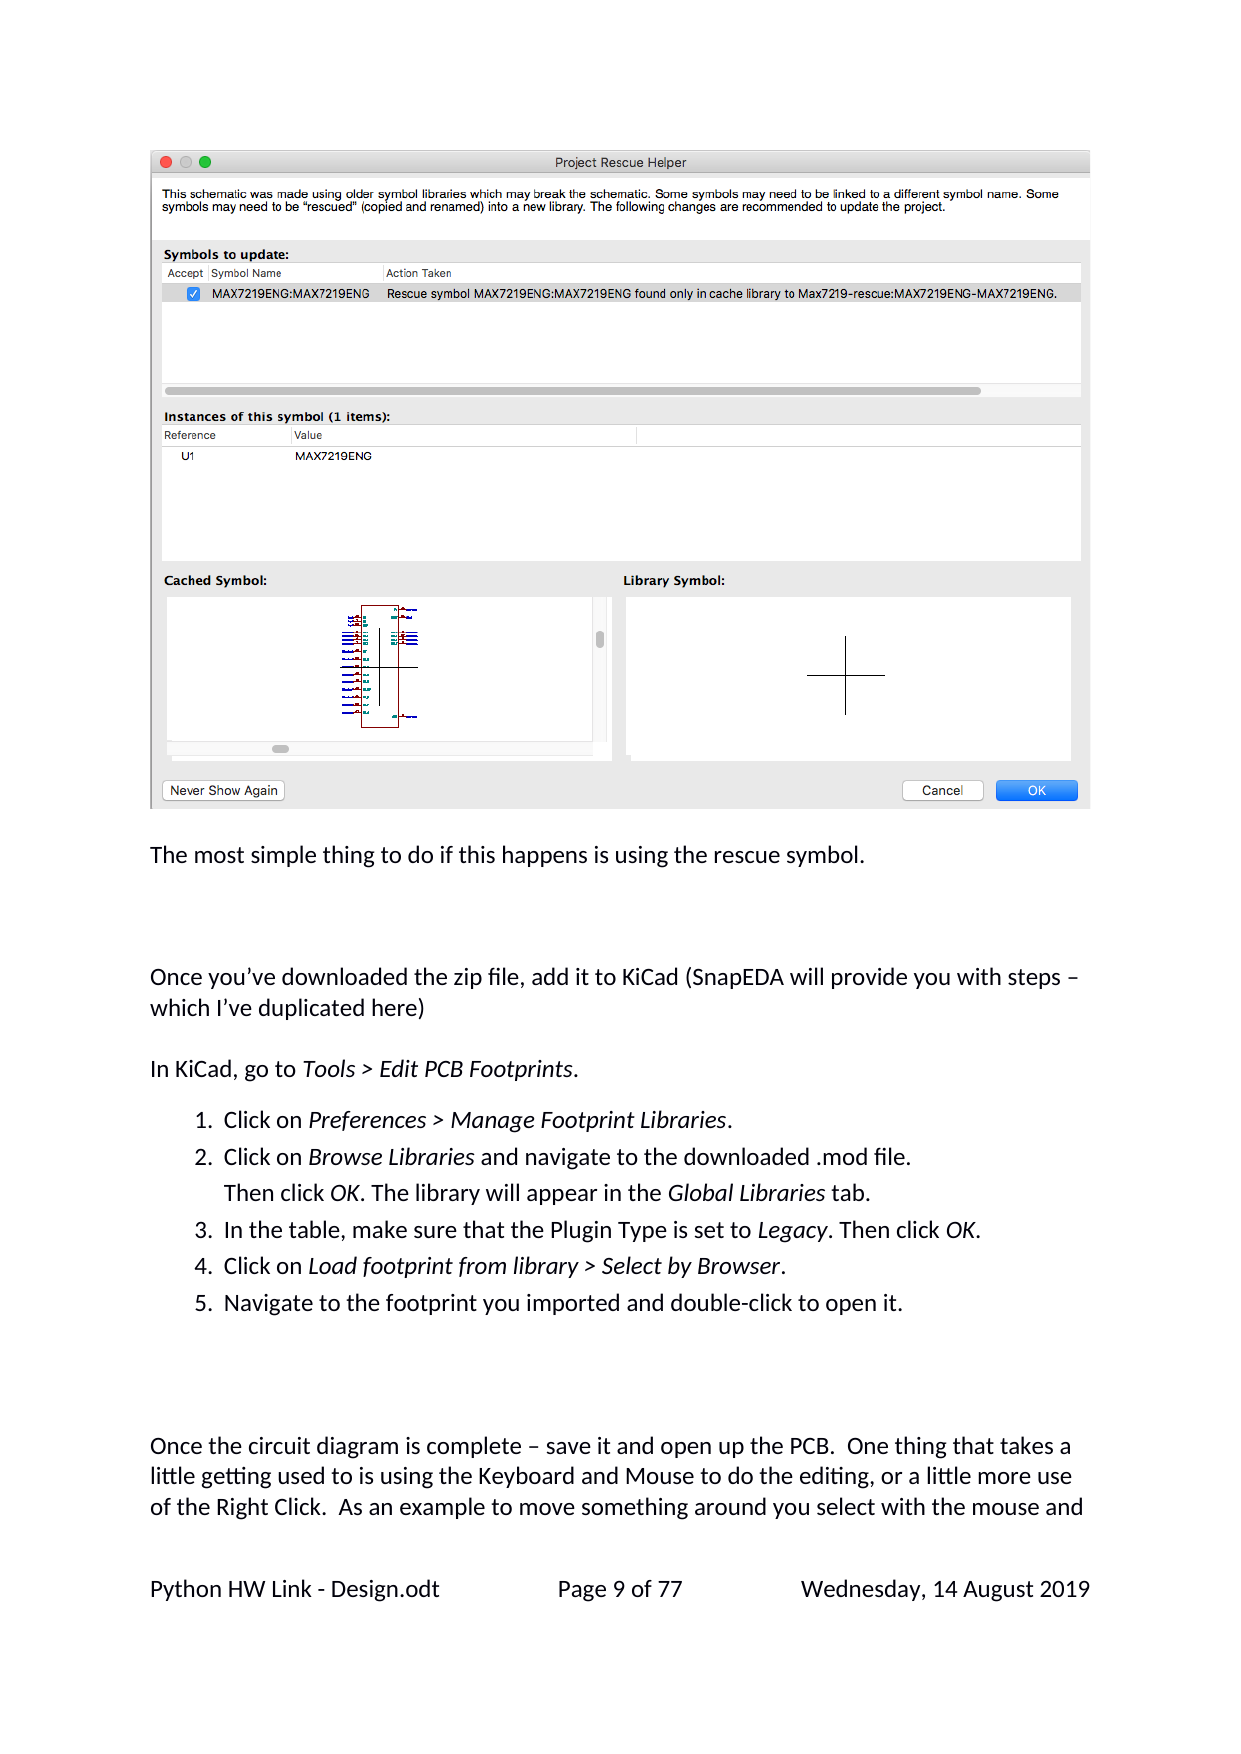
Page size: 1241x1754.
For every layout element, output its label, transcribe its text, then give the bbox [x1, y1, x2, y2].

list In the table, make sure that the Plugin Type is set to Legacy. Then click OK. [194, 1214, 1090, 1244]
text In KiCad, go to Tools > Edit PCB Footprints. [150, 1053, 1090, 1084]
text Once the circuit diagram is complete – save it and open up the PCB. One thing that takes a little getting used to is using the Keyboard and Mouse to do the editing, or a little more use of the Right Click. As an example to move something around you select with the mouse and [150, 1430, 1090, 1521]
list Navigate to the footprint you imported and double-click to open it. [194, 1287, 1090, 1318]
list Click on Browse Libraries and navigate to the downloaded .mod file. Then click OK. The library will appear in the Global Libraries tab. [194, 1141, 1090, 1208]
list Click on Load footprint from library > Select by Browser. [194, 1251, 1090, 1281]
text The most simple thing to do if this happens is using the rescue symbol. [150, 839, 1090, 870]
text Once you’ve downloaded the zip file, add it to KiCad (SnapEDA will provide you with steps – which I’ve duplicated here) [150, 962, 1090, 1023]
picture [150, 150, 1091, 809]
list Click on Preferences > Manage Footprint Libraries. [194, 1104, 1090, 1135]
